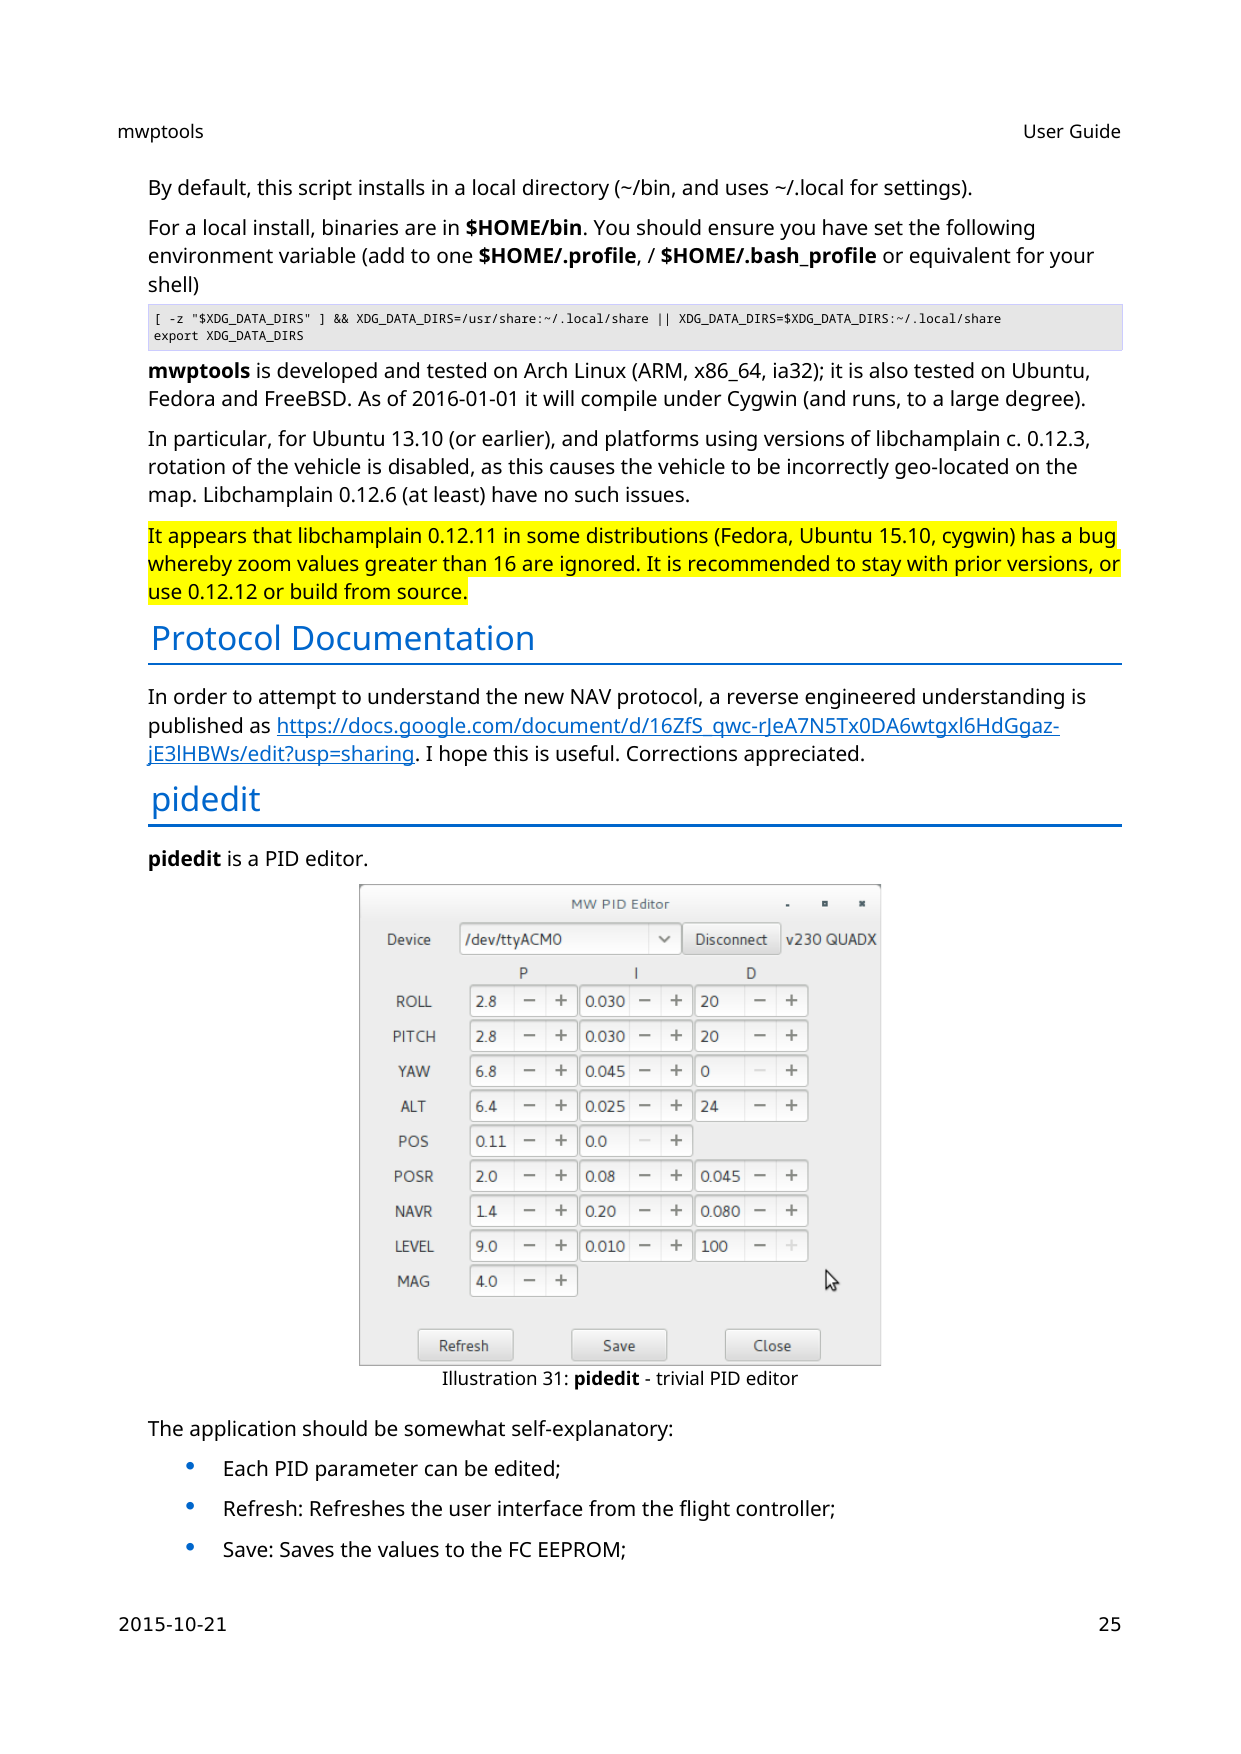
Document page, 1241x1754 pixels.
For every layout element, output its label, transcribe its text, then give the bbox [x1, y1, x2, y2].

text Illustration 31: pidedit - trivial PID editor [359, 1366, 881, 1391]
text The application should be somewhat self-explanatory: [148, 1414, 1122, 1442]
subtitle Protocol Documentation [148, 611, 1122, 663]
picture [359, 884, 882, 1366]
text [ -z "$XDG_DATA_DIRS" ] && XDG_DATA_DIRS=/usr/share:~/.local/share || XDG_DATA_DIRS=$XDG_DATA_DIRS:~/.local/share [149, 305, 1122, 321]
list Save: Saves the values to the FC EEPROM; [185, 1535, 1122, 1563]
text By default, this script installs in a local directory (~/bin, and uses ~/.local for settings). [148, 173, 1122, 201]
subtitle pidedit [148, 773, 1122, 824]
text In order to attempt to understand the new NAV protocol, a reverse engineered understanding is published as https://docs.google.com/document/d/16ZfS_qwc-rJeA7N5Tx0DA6wtgxl6HdGgaz-jE3lHBWs/edit?usp=sharing. I hope this is useful. Corrections appreciated. [148, 682, 1122, 767]
text mwptools is developed and tested on Arch Linux (ARM, x86_64, ia32); it is also tested on Ubuntu, Fedora and FreeBSD. As of 2016-01-01 it will compile under Cygwin (and runs, to a large degree). [148, 356, 1122, 412]
list Each PID parameter can be edited; [185, 1454, 1122, 1483]
text It appears that libchamplain 0.12.11 in some distributions (Fedora, Ubuntu 15.10, cygwin) has a bug whereby zoom values greater than 16 are ignored. It is recommended to stay with prior versions, or use 0.12.12 or build from source. [148, 521, 1122, 605]
text export XDG_DATA_DIRS [149, 321, 1122, 350]
text For a local install, binaries are in $HOME/bin. You should ensure you have set the following environment variable (add to one $HOME/.profile, / $HOME/.bash_profile or equivalent for your shell) [148, 213, 1122, 298]
text pidedit is a PID editor. [148, 844, 1122, 872]
list Refresh: Refreshes the user interface from the flight controller; [185, 1494, 1122, 1523]
text In particular, for Ubuntu 13.10 (or earlier), and platforms using versions of libchamplain c. 0.12.3, rotation of the vehicle is disabled, as this causes the vehicle to be incorrectly geo-located on the map. Libchamplain 0.12.6 (at least) have no such issues. [148, 424, 1122, 509]
